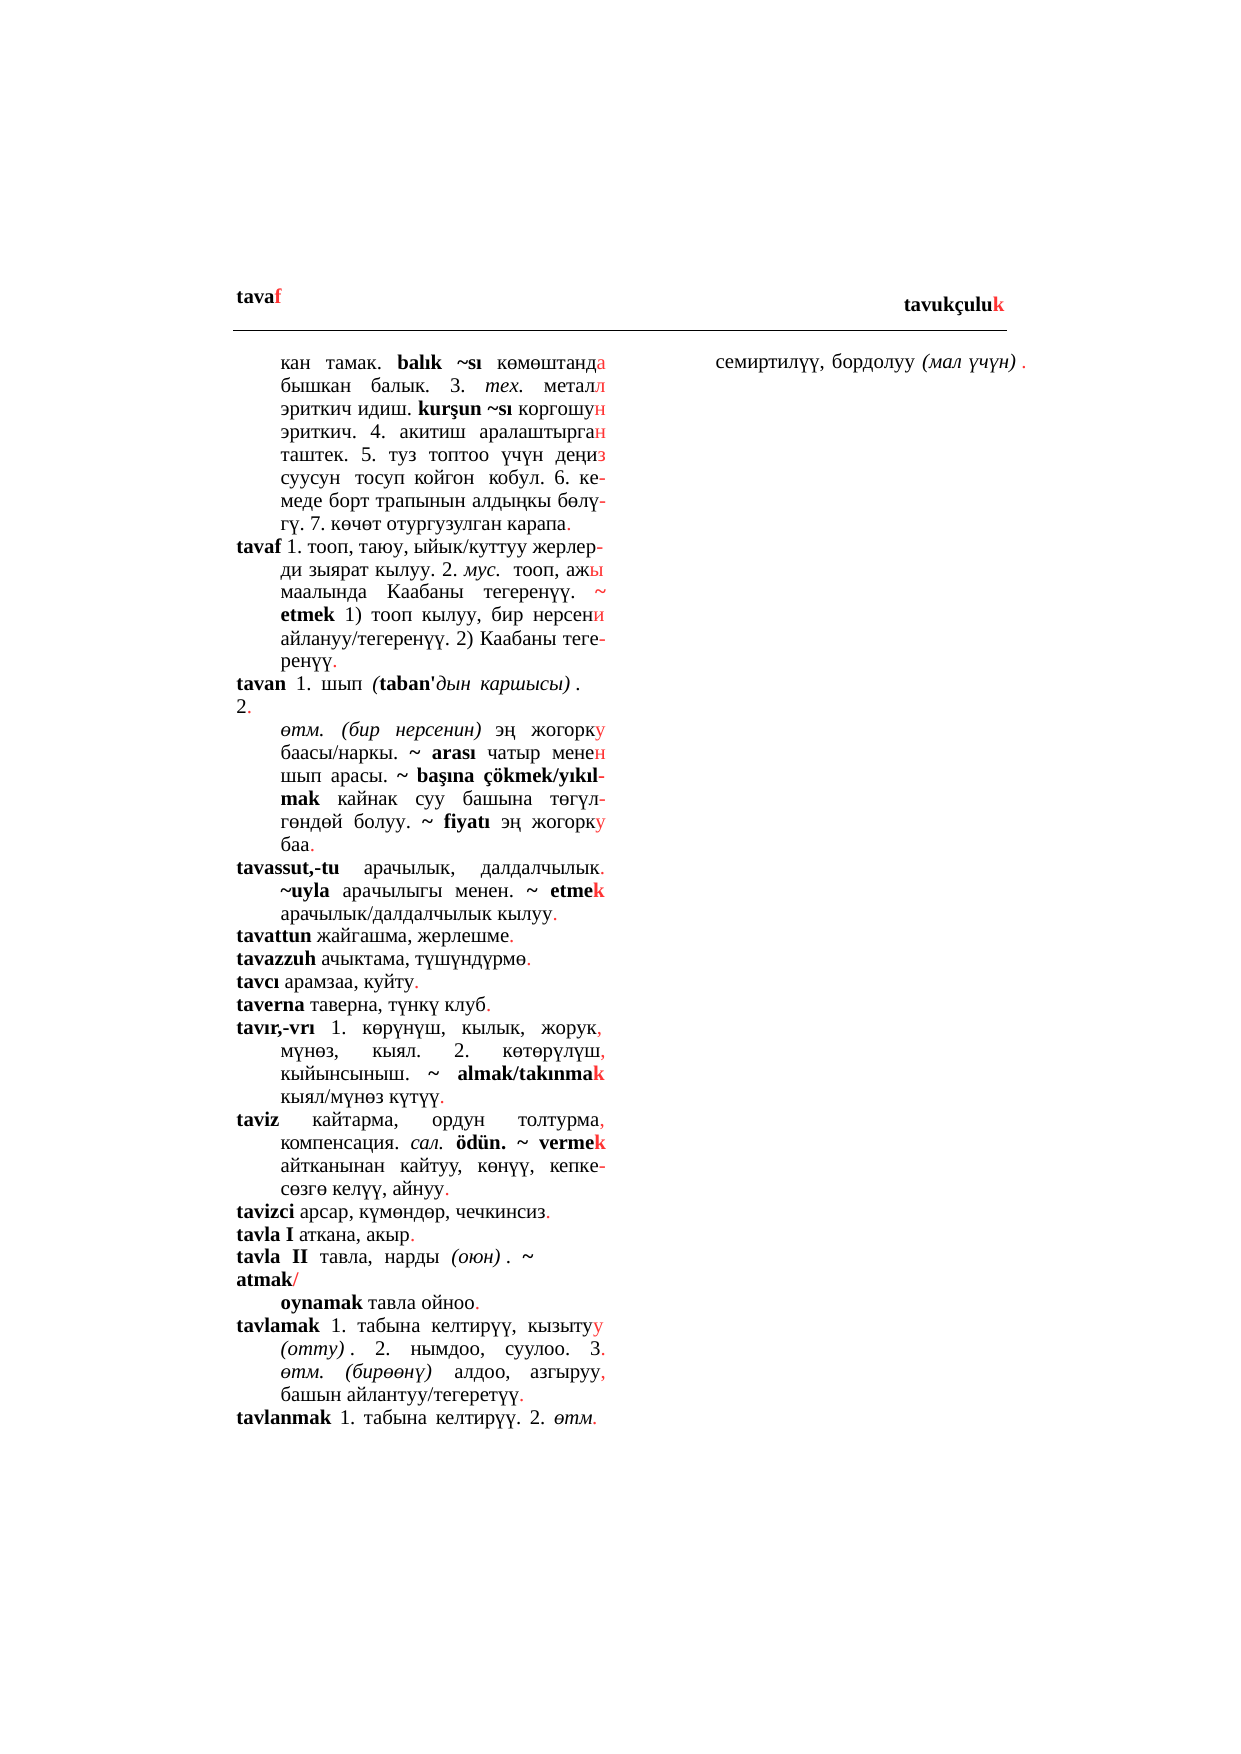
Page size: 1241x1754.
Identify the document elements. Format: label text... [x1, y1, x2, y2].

text tavan 1. шып (taban'дын каршысы) . 2. [236, 672, 606, 718]
text өтм. (бир нерсенин) эң жогорку баасы/наркы. ~ arası чатыр менен шып арасы. ~ başına çökmek/yıkıl- [280, 718, 606, 787]
text айлануу/тегеренүү. 2) Каабаны теге- ренүү. [280, 627, 606, 672]
text кан тамак. balık ~sı көмөштанда бышкан балык. 3. тех. металл эриткич идиш. kurşun ~sı коргошун эриткич. 4. акитиш аралаштырган таштек. 5. туз топтоо үчүн деңиз суусун тосуп койгон кобул. 6. ке- меде борт трапынын алдыңкы бөлү- гү. 7. көчөт отургузулган карапа. [280, 350, 606, 534]
text компенсация. сал. ödün. ~ vermek айтканынан кайтуу, көнүү, кепке- сөзгө келүү, айнуу. [280, 1131, 606, 1200]
text tavaf 1. тооп, таюу, ыйык/куттуу жерлер- ди зыярат кылуу. 2. мус. тооп, ажы [236, 535, 606, 581]
text taviz кайтарма, ордун толтурма, [236, 1108, 606, 1131]
text tavattun жайгашма, жерлешме. tavazzuh ачыктама, түшүндүрмө. tavcı арамзаа, куйту. [236, 924, 534, 993]
text кыял/мүнөз күтүү. [280, 1085, 445, 1108]
text tavla I аткана, акыр. [236, 1223, 606, 1246]
text tavlanmak 1. табына келтирүү. 2. өтм. [236, 1406, 606, 1429]
text tavizci арсар, күмөндөр, чечкинсиз. [236, 1200, 606, 1223]
text tavassut,-tu арачылык, далдалчылык. [236, 856, 606, 879]
text tavır,-vrı 1. көрүнүш, кылык, жорук, мүнөз, кыял. 2. көтөрүлүш, [236, 1016, 606, 1062]
text кыйынсыныш. ~ almak/takınmak [280, 1062, 606, 1085]
text mak кайнак суу башына төгүл- гөндөй болуу. ~ fiyatı эң жогорку баа. [280, 787, 606, 856]
text өтм. (бирөөнү) алдоо, азгыруу, башын айлантуу/тегеретүү. [280, 1360, 606, 1406]
text taverna таверна, түнкү клуб. [236, 993, 606, 1016]
text tavla II тавла, нарды (оюн) . ~ atmak/ [236, 1246, 606, 1291]
text маалында Каабаны тегеренүү. ~ etmek 1) тооп кылуу, бир нерсени [280, 581, 606, 626]
text oynamak тавла ойноо. [280, 1291, 480, 1314]
text ~uyla арачылыгы менен. ~ etmek [280, 879, 606, 902]
text tavlamak 1. табына келтирүү, кызытуу [236, 1314, 606, 1337]
text tavaf [236, 284, 282, 308]
text семиртилүү, бордолуу (мал үчүн) . [715, 350, 1051, 373]
text (отту) . 2. нымдоо, суулоо. 3. [280, 1337, 606, 1360]
text арачылык/далдалчылык кылуу. [280, 902, 559, 924]
text tavukçuluk [903, 292, 1065, 316]
